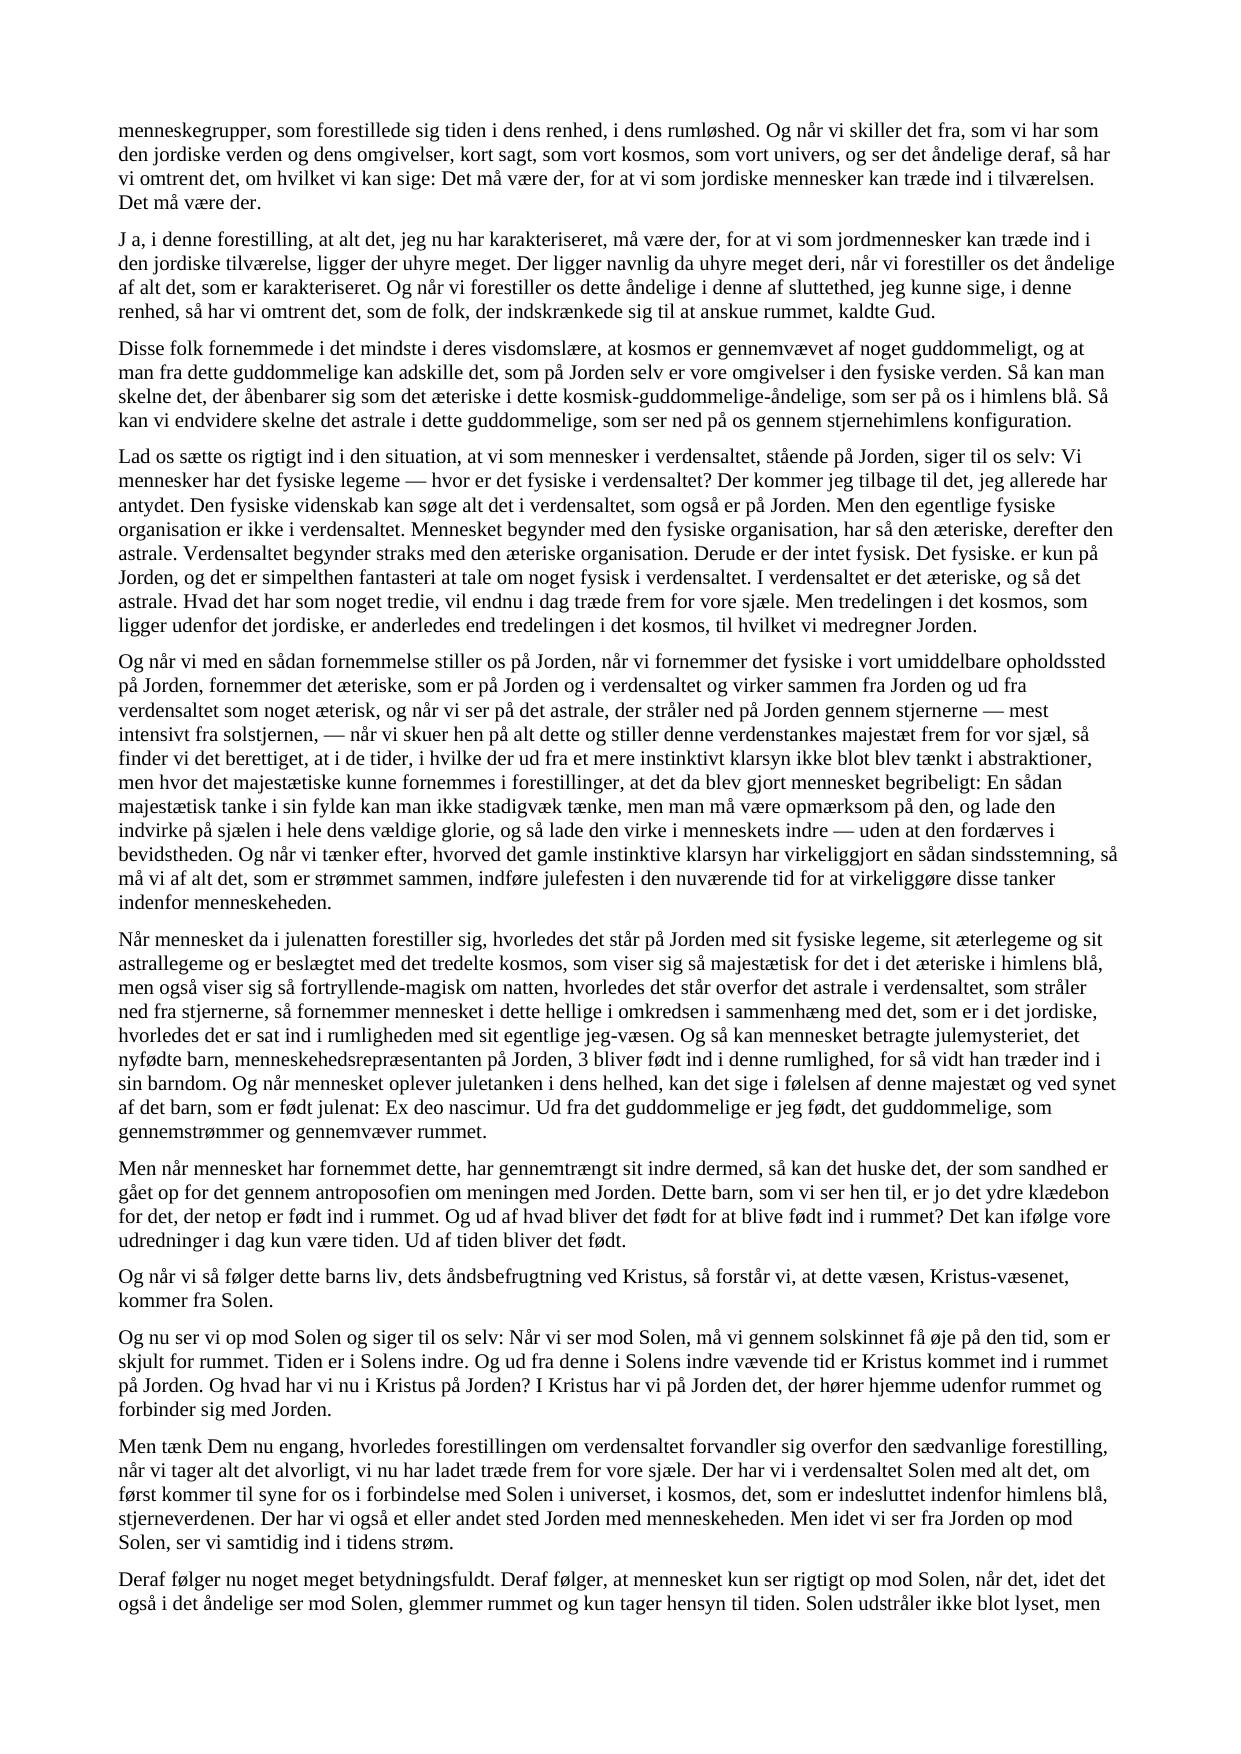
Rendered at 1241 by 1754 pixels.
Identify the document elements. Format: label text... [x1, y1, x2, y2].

text Men når mennesket har fornemmet dette, har gennemtrængt sit indre dermed, så kan det huske det, der som sandhed er gået op for det gennem antroposofien om meningen med Jorden. Dette barn, som vi ser hen til, er jo det ydre klædebon for det, der netop er født ind i rummet. Og ud af hvad bliver det født for at blive født ind i rummet? Det kan ifølge vore udredninger i dag kun være tiden. Ud af tiden bliver det født. [118, 1156, 1122, 1252]
text Og når vi så følger dette barns liv, dets åndsbefrugtning ved Kristus, så forstår vi, at dette væsen, Kristus-væsenet, kommer fra Solen. [118, 1264, 1122, 1312]
text J a, i denne forestilling, at alt det, jeg nu har karakteriseret, må være der, for at vi som jordmennesker kan træde ind i den jordiske tilværelse, ligger der uhyre meget. Der ligger navnlig da uhyre meget deri, når vi forestiller os det åndelige af alt det, som er karakteriseret. Og når vi forestiller os dette åndelige i denne af sluttethed, jeg kunne sige, i denne renhed, så har vi omtrent det, som de folk, der indskrænkede sig til at anskue rummet, kaldte Gud. [118, 227, 1122, 323]
text Og nu ser vi op mod Solen og siger til os selv: Når vi ser mod Solen, må vi gennem solskinnet få øje på den tid, som er skjult for rummet. Tiden er i Solens indre. Og ud fra denne i Solens indre vævende tid er Kristus kommet ind i rummet på Jorden. Og hvad har vi nu i Kristus på Jorden? I Kristus har vi på Jorden det, der hører hjemme udenfor rummet og forbinder sig med Jorden. [118, 1325, 1122, 1421]
text Disse folk fornemmede i det mindste i deres visdomslære, at kosmos er gennemvævet af noget guddommeligt, og at man fra dette guddommelige kan adskille det, som på Jorden selv er vore omgivelser i den fysiske verden. Så kan man skelne det, der åbenbarer sig som det æteriske i dette kosmisk-guddommelige-åndelige, som ser på os i himlens blå. Så kan vi endvidere skelne det astrale i dette guddommelige, som ser ned på os gennem stjernehimlens konfiguration. [118, 336, 1122, 432]
text Lad os sætte os rigtigt ind i den situation, at vi som mennesker i verdensaltet, stående på Jorden, siger til os selv: Vi mennesker har det fysiske legeme — hvor er det fysiske i verdensaltet? Der kommer jeg tilbage til det, jeg allerede har antydet. Den fysiske videnskab kan søge alt det i verdensaltet, som også er på Jorden. Men den egentlige fysiske organisation er ikke i verdensaltet. Mennesket begynder med den fysiske organisation, har så den æteriske, derefter den astrale. Verdensaltet begynder straks med den æteriske organisation. Derude er der intet fysisk. Det fysiske. er kun på Jorden, og det er simpelthen fantasteri at tale om noget fysisk i verdensaltet. I verdensaltet er det æteriske, og så det astrale. Hvad det har som noget tredie, vil endnu i dag træde frem for vore sjæle. Men tredelingen i det kosmos, som ligger udenfor det jordiske, er anderledes end tredelingen i det kosmos, til hvilket vi medregner Jorden. [118, 444, 1122, 637]
text Og når vi med en sådan fornemmelse stiller os på Jorden, når vi fornemmer det fysiske i vort umiddelbare opholdssted på Jorden, fornemmer det æteriske, som er på Jorden og i verdensaltet og virker sammen fra Jorden og ud fra verdensaltet som noget æterisk, og når vi ser på det astrale, der stråler ned på Jorden gennem stjernerne — mest intensivt fra solstjernen, — når vi skuer hen på alt dette og stiller denne verdenstankes majestæt frem for vor sjæl, så finder vi det berettiget, at i de tider, i hvilke der ud fra et mere instinktivt klarsyn ikke blot blev tænkt i abstraktioner, men hvor det majestætiske kunne fornemmes i forestillinger, at det da blev gjort mennesket begribeligt: En sådan majestætisk tanke i sin fylde kan man ikke stadigvæk tænke, men man må være opmærksom på den, og lade den indvirke på sjælen i hele dens vældige glorie, og så lade den virke i menneskets indre — uden at den fordærves i bevidstheden. Og når vi tænker efter, hvorved det gamle instinktive klarsyn har virkeliggjort en sådan sindsstemning, så må vi af alt det, som er strømmet sammen, indføre julefesten i den nuværende tid for at virkeliggøre disse tanker indenfor menneskeheden. [118, 649, 1122, 914]
text Deraf følger nu noget meget betydningsfuldt. Deraf følger, at mennesket kun ser rigtigt op mod Solen, når det, idet det også i det åndelige ser mod Solen, glemmer rummet og kun tager hensyn til tiden. Solen udstråler ikke blot lyset, men [118, 1567, 1122, 1615]
text Men tænk Dem nu engang, hvorledes forestillingen om verdensaltet forvandler sig overfor den sædvanlige forestilling, når vi tager alt det alvorligt, vi nu har ladet træde frem for vore sjæle. Der har vi i verdensaltet Solen med alt det, om først kommer til syne for os i forbindelse med Solen i universet, i kosmos, det, som er indesluttet indenfor himlens blå, stjerneverdenen. Der har vi også et eller andet sted Jorden med menneskeheden. Men idet vi ser fra Jorden op mod Solen, ser vi samtidig ind i tidens strøm. [118, 1434, 1122, 1554]
text Når mennesket da i julenatten forestiller sig, hvorledes det står på Jorden med sit fysiske legeme, sit æterlegeme og sit astrallegeme og er beslægtet med det tredelte kosmos, som viser sig så majestætisk for det i det æteriske i himlens blå, men også viser sig så fortryllende-magisk om natten, hvorledes det står overfor det astrale i verdensaltet, som stråler ned fra stjernerne, så fornemmer mennesket i dette hellige i omkredsen i sammenhæng med det, som er i det jordiske, hvorledes det er sat ind i rumligheden med sit egentlige jeg-væsen. Og så kan mennesket betragte julemysteriet, det nyfødte barn, menneskehedsrepræsentanten på Jorden, 3 bliver født ind i denne rumlighed, for så vidt han træder ind i sin barndom. Og når mennesket oplever juletanken i dens helhed, kan det sige i følelsen af denne majestæt og ved synet af det barn, som er født julenat: Ex deo nascimur. Ud fra det guddommelige er jeg født, det guddommelige, som gennemstrømmer og gennemvæver rummet. [118, 927, 1122, 1143]
text menneskegrupper, som forestillede sig tiden i dens renhed, i dens rumløshed. Og når vi skiller det fra, som vi har som den jordiske verden og dens omgivelser, kort sagt, som vort kosmos, som vort univers, og ser det åndelige deraf, så har vi omtrent det, om hvilket vi kan sige: Det må være der, for at vi som jordiske mennesker kan træde ind i tilværelsen. Det må være der. [118, 118, 1122, 214]
